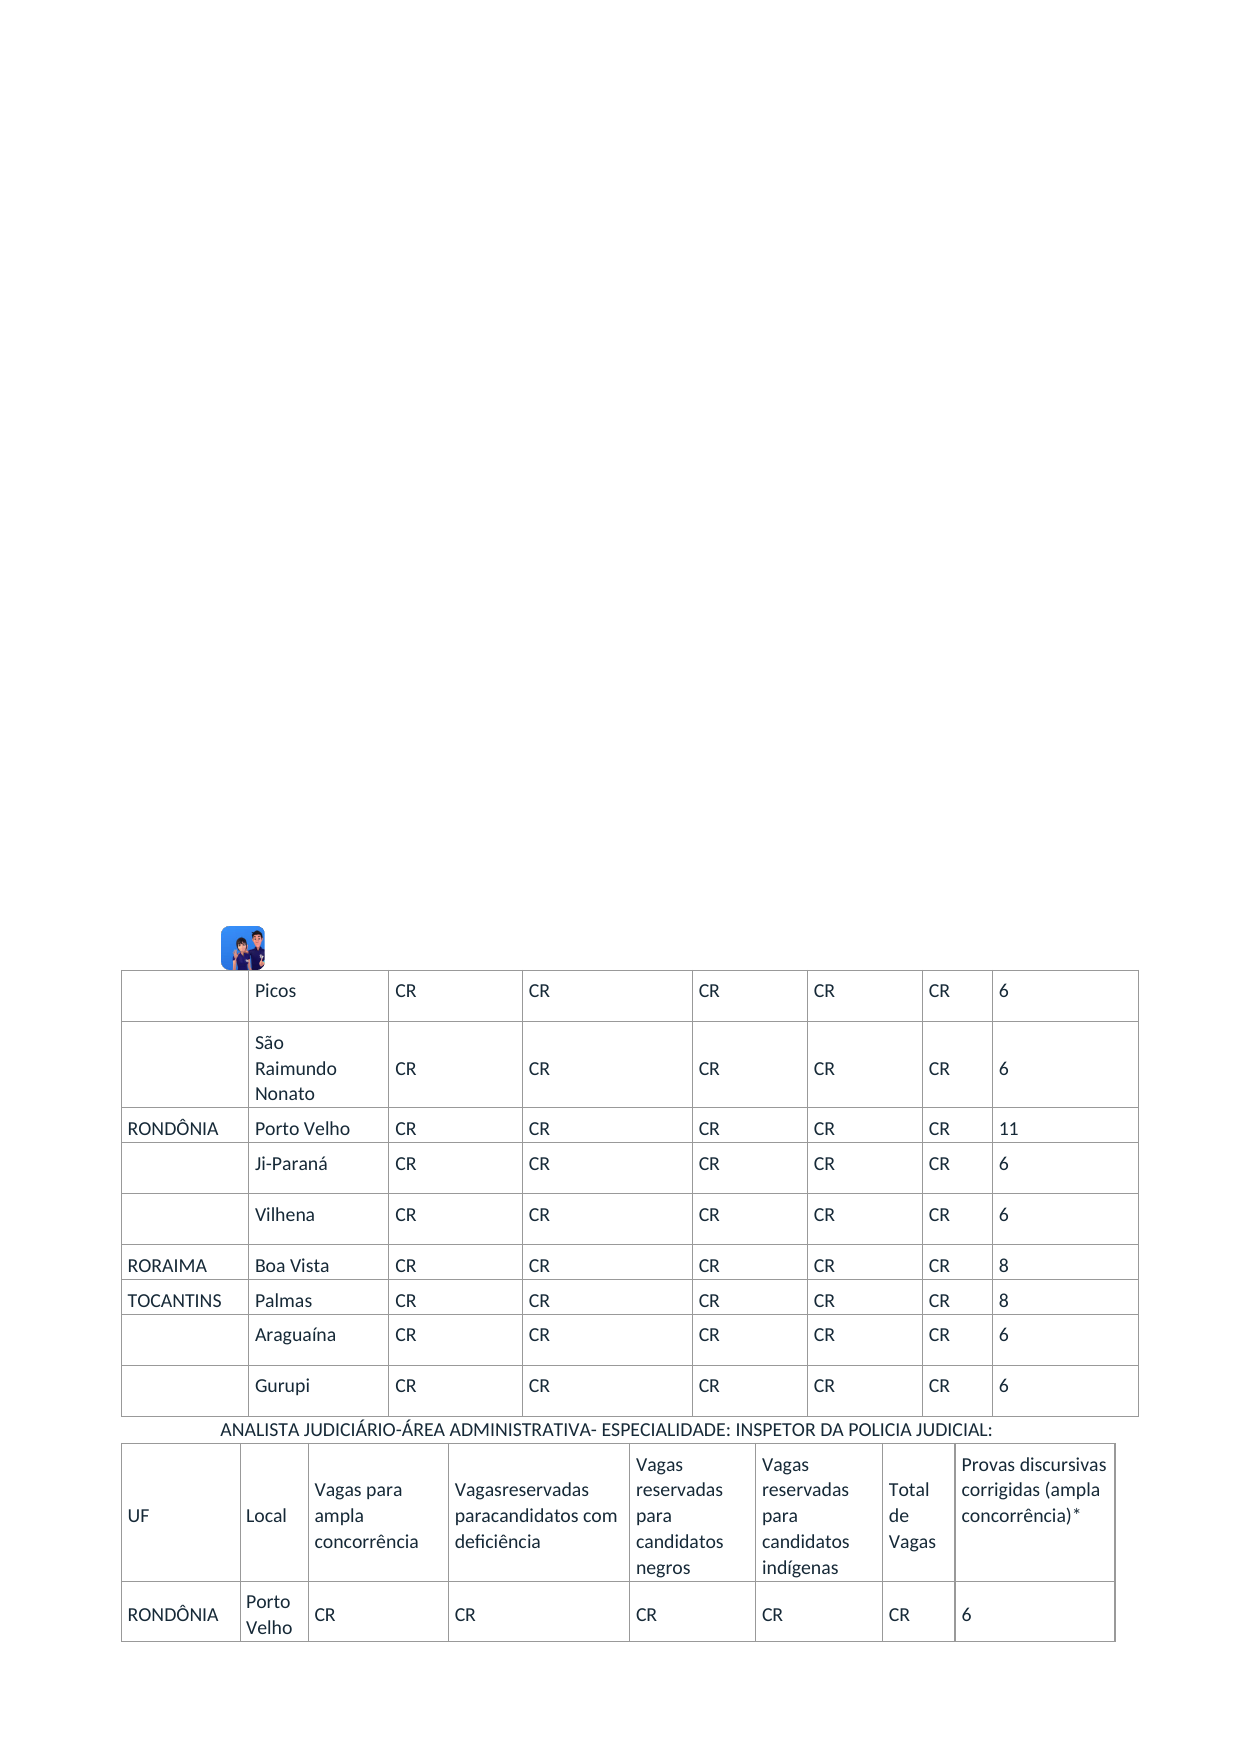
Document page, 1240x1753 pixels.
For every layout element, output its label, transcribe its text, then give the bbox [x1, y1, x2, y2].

table_cell 6 [993, 971, 1138, 1021]
table_cell CR [693, 1022, 807, 1107]
table_cell CR [808, 971, 922, 1021]
table_cell 8 [993, 1245, 1138, 1279]
table_cell Ji-Paraná [249, 1143, 388, 1193]
table_cell Vilhena [249, 1194, 388, 1244]
table_cell CR [389, 1280, 522, 1313]
table_cell RONDÔNIA [122, 1582, 240, 1641]
table_cell CR [923, 1108, 992, 1142]
table_cell CR [523, 1366, 692, 1416]
table_cell CR [808, 1280, 922, 1313]
table_cell CR [808, 1108, 922, 1142]
text ANALISTA JUDICIÁRIO-ÁREA ADMINISTRATIVA- ESPECIALIDADE: INSPETOR DA POLICIA JUDICIAL: [121, 1417, 1115, 1441]
table_header Total de Vagas [883, 1444, 954, 1581]
table_cell CR [389, 1108, 522, 1142]
table_cell CR [923, 1315, 992, 1365]
table_cell [122, 971, 248, 1021]
table_cell CR [523, 1143, 692, 1193]
table_header Vagas para ampla concorrência [309, 1444, 448, 1581]
table_cell 6 [956, 1582, 1114, 1641]
table_cell Gurupi [249, 1366, 388, 1416]
table_cell CR [693, 971, 807, 1021]
table_cell CR [523, 1022, 692, 1107]
table_header Provas discursivas corrigidas (ampla concorrência)* [956, 1444, 1114, 1581]
table_cell CR [693, 1245, 807, 1279]
table_cell CR [693, 1108, 807, 1142]
table_cell CR [389, 1366, 522, 1416]
table_cell 6 [993, 1194, 1138, 1244]
table_cell Porto Velho [241, 1582, 308, 1641]
table_cell Picos [249, 971, 388, 1021]
table_cell 6 [993, 1022, 1138, 1107]
table_cell 6 [993, 1366, 1138, 1416]
table_cell CR [389, 1245, 522, 1279]
table_cell CR [523, 1280, 692, 1313]
table_cell CR [808, 1143, 922, 1193]
table_cell CR [693, 1366, 807, 1416]
table_cell [122, 1366, 248, 1416]
table_cell Palmas [249, 1280, 388, 1313]
table_header Local [241, 1444, 308, 1581]
table_cell CR [389, 1315, 522, 1365]
table_cell CR [883, 1582, 954, 1641]
table_cell TOCANTINS [122, 1280, 248, 1313]
table_cell CR [923, 1280, 992, 1313]
table_cell CR [693, 1280, 807, 1313]
table_header Vagasreservadas paracandidatos com deficiência [449, 1444, 629, 1581]
table_cell Araguaína [249, 1315, 388, 1365]
table_cell CR [808, 1194, 922, 1244]
table_cell [122, 1143, 248, 1193]
table_cell 8 [993, 1280, 1138, 1313]
table_cell Porto Velho [249, 1108, 388, 1142]
table_cell RORAIMA [122, 1245, 248, 1279]
table_cell CR [389, 971, 522, 1021]
table_cell CR [808, 1022, 922, 1107]
table_cell CR [389, 1022, 522, 1107]
table_cell CR [923, 1143, 992, 1193]
table_cell CR [693, 1194, 807, 1244]
table_cell CR [923, 1366, 992, 1416]
table_cell RONDÔNIA [122, 1108, 248, 1142]
table_cell CR [630, 1582, 755, 1641]
table_cell CR [523, 1315, 692, 1365]
table_cell CR [449, 1582, 629, 1641]
table_cell CR [923, 1245, 992, 1279]
table_cell CR [923, 1194, 992, 1244]
table_cell [122, 1022, 248, 1107]
table_cell Boa Vista [249, 1245, 388, 1279]
table_header Vagas reservadas para candidatos indígenas [756, 1444, 882, 1581]
table_cell CR [808, 1366, 922, 1416]
table_header Vagas reservadas para candidatos negros [630, 1444, 755, 1581]
table_cell CR [923, 971, 992, 1021]
table_cell CR [693, 1315, 807, 1365]
table_cell 6 [993, 1315, 1138, 1365]
table_header UF [122, 1444, 240, 1581]
table_cell CR [756, 1582, 882, 1641]
table_cell CR [389, 1143, 522, 1193]
table_cell [122, 1194, 248, 1244]
table_cell CR [309, 1582, 448, 1641]
table_cell CR [523, 1108, 692, 1142]
table_cell CR [389, 1194, 522, 1244]
table_cell 11 [993, 1108, 1138, 1142]
table_cell CR [808, 1315, 922, 1365]
table_cell São Raimundo Nonato [249, 1022, 388, 1107]
table_cell CR [523, 1245, 692, 1279]
table_cell CR [523, 971, 692, 1021]
table_cell CR [693, 1143, 807, 1193]
table_cell CR [923, 1022, 992, 1107]
table_cell 6 [993, 1143, 1138, 1193]
table_cell CR [523, 1194, 692, 1244]
table_cell [122, 1315, 248, 1365]
table_cell CR [808, 1245, 922, 1279]
